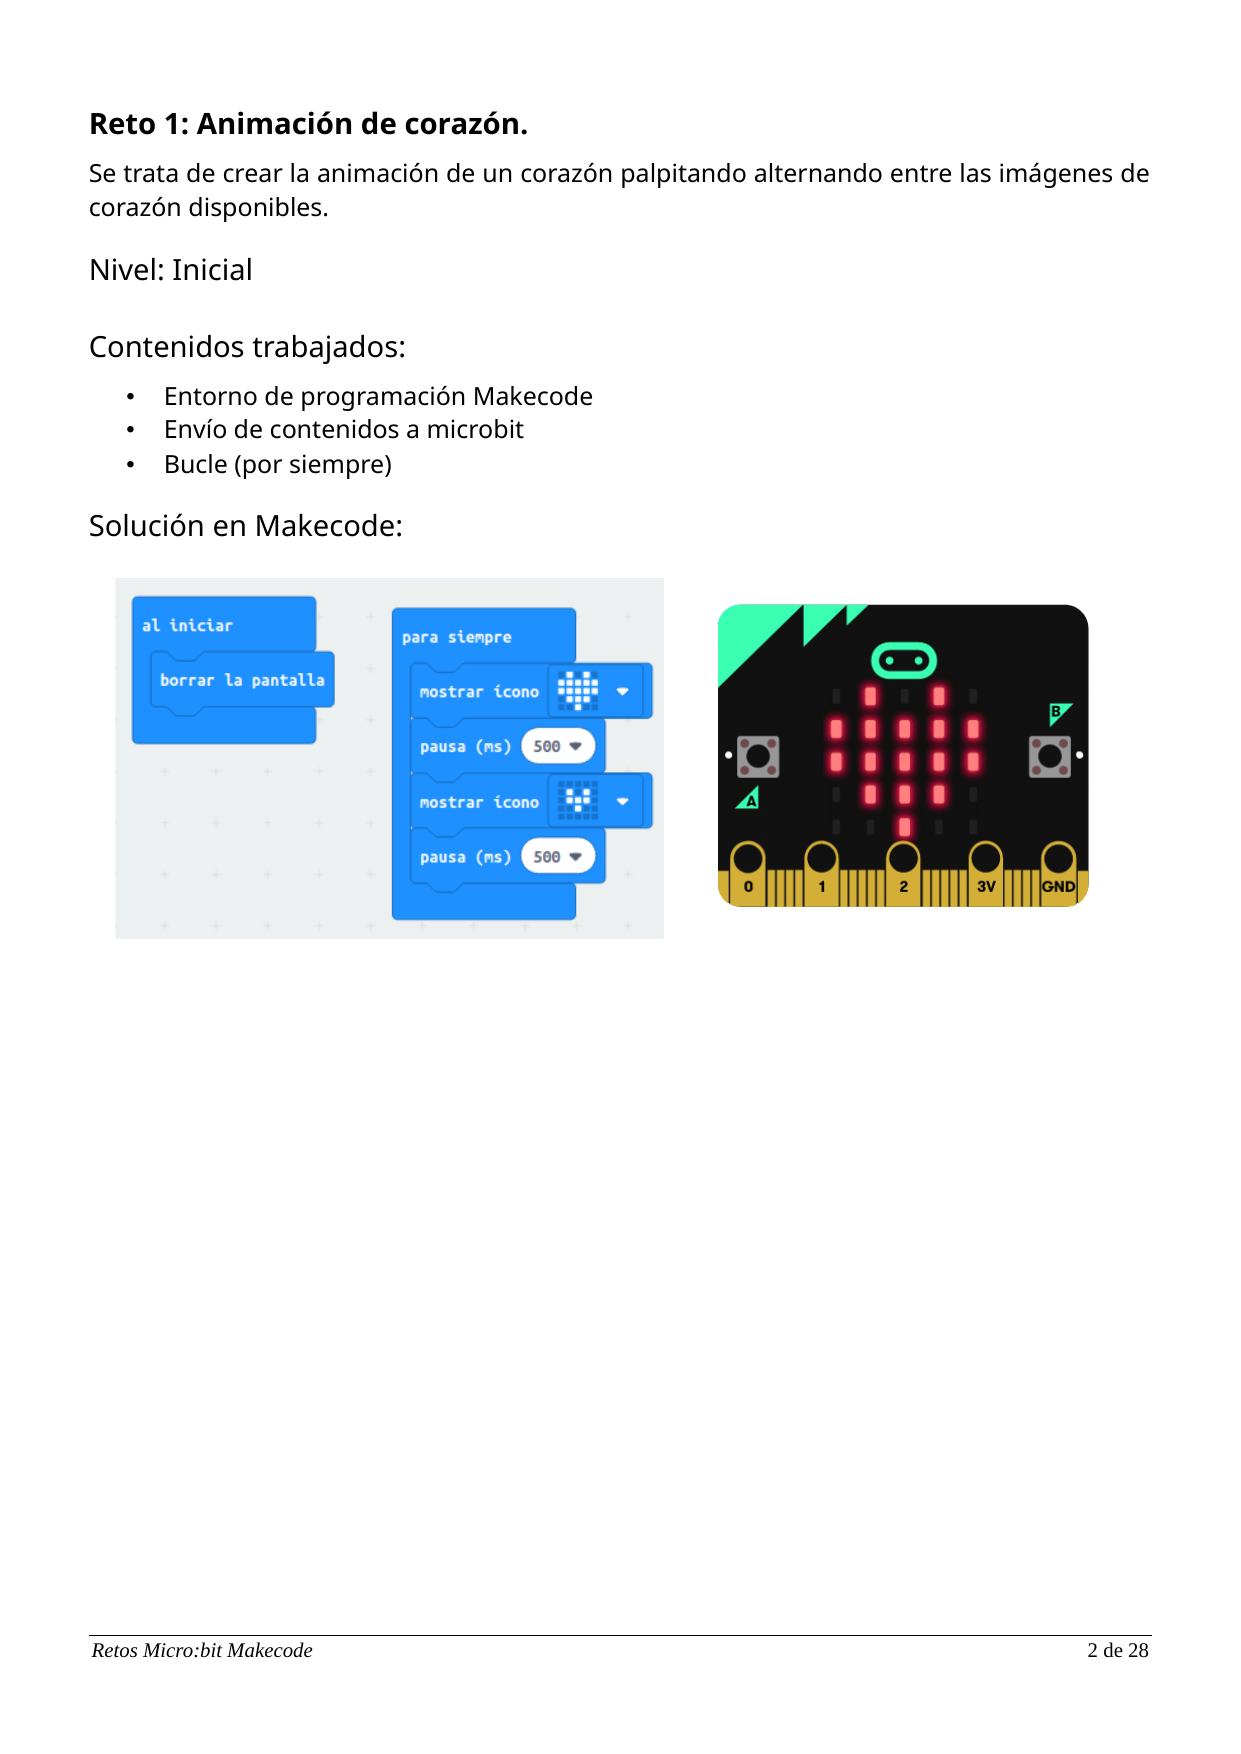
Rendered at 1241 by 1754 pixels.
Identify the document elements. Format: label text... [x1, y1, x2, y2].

list Entorno de programación Makecode [126, 378, 1152, 412]
list Bucle (por siempre) [126, 446, 1152, 480]
subtitle Contenidos trabajados: [88, 326, 1152, 366]
subtitle Reto 1: Animación de corazón. [88, 103, 1152, 143]
picture [717, 603, 1089, 907]
picture [115, 578, 664, 939]
text Se trata de crear la animación de un corazón palpitando alternando entre las imágenes de corazón disponibles. [88, 156, 1152, 224]
list Envío de contenidos a microbit [126, 412, 1152, 446]
subtitle Solución en Makecode: [88, 505, 1152, 545]
subtitle Nivel: Inicial [88, 249, 1152, 288]
